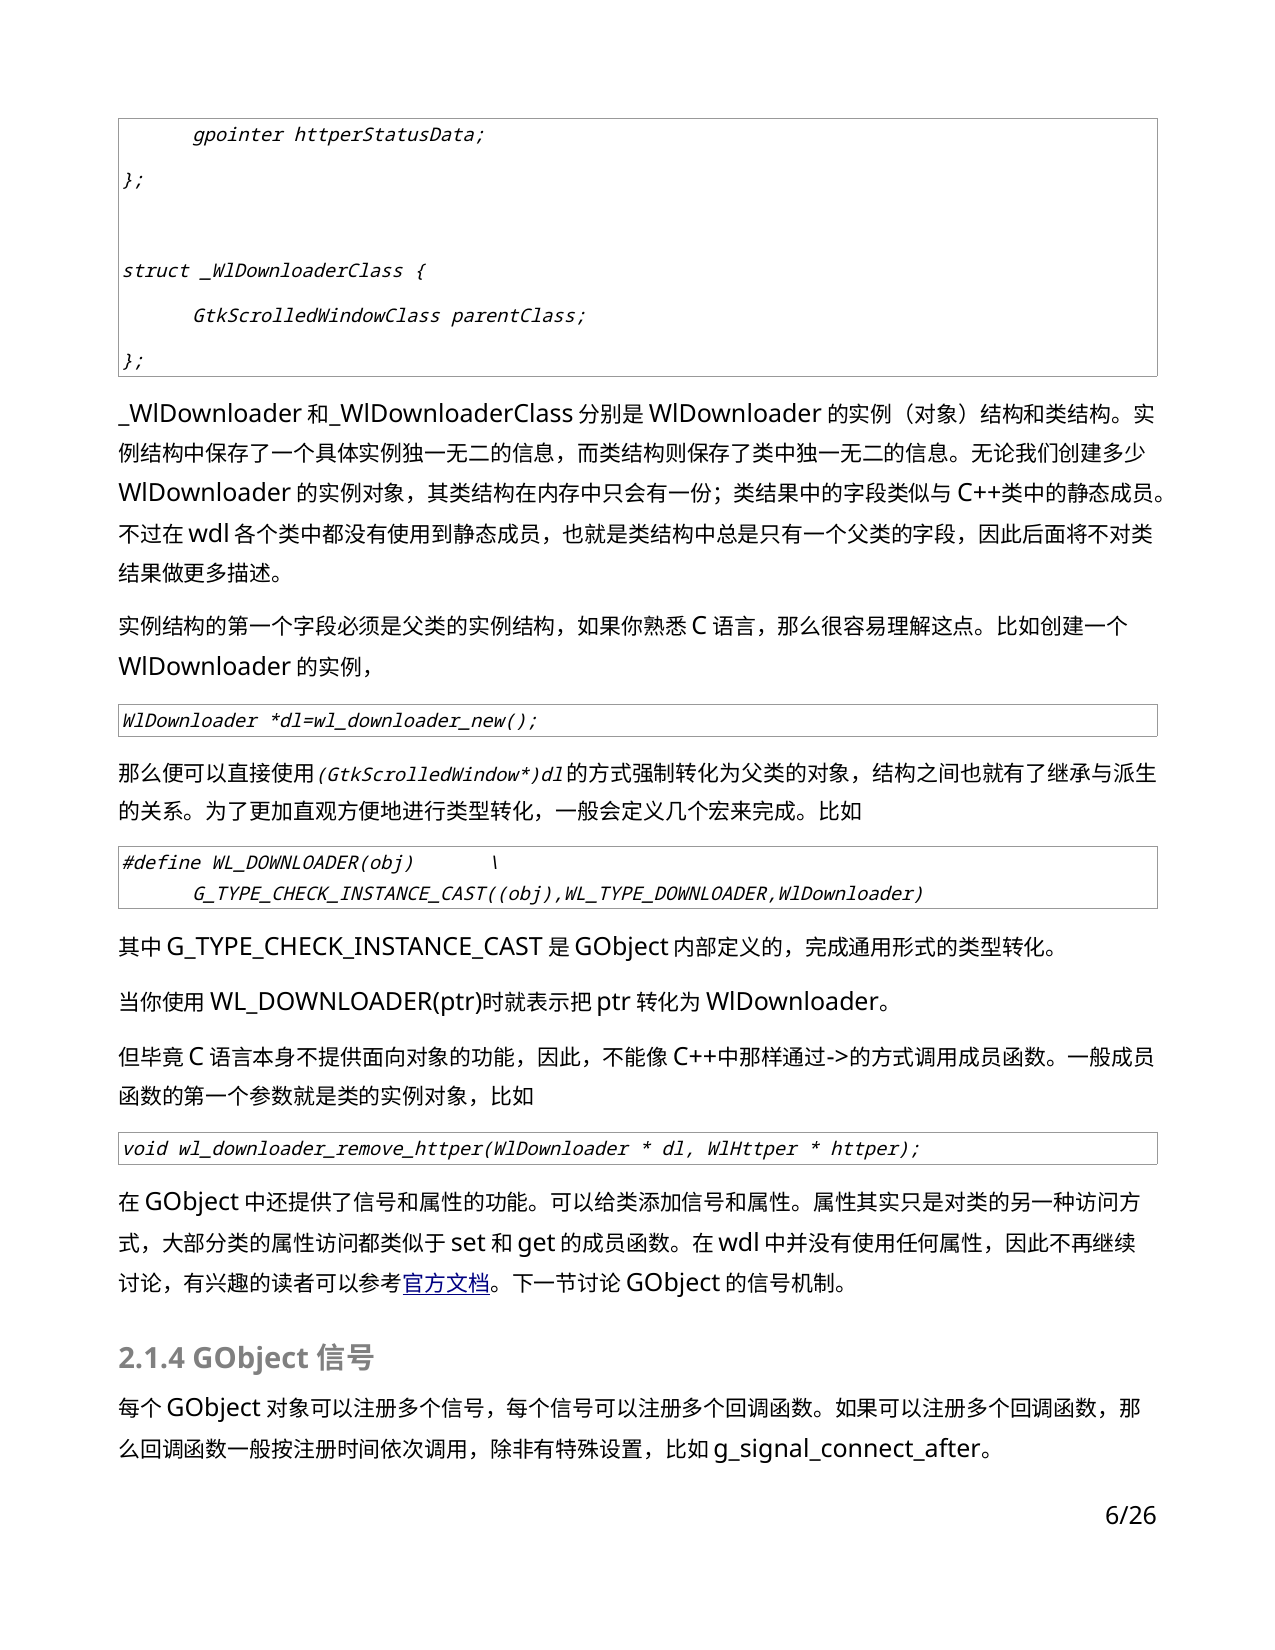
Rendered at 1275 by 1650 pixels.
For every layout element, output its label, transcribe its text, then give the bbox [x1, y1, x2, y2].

text 那么便可以直接使用(GtkScrolledWindow*)dl的方式强制转化为父类的对象，结构之间也就有了继承与派生的关系。为了更加直观方便地进行类型转化，一般会定义几个宏来完成。比如 [118, 756, 1157, 825]
subtitle 2.1.4 GObject 信号 [118, 1335, 1157, 1377]
text 在GObject中还提供了信号和属性的功能。可以给类添加信号和属性。属性其实只是对类的另一种访问方式，大部分类的属性访问都类似于set和get的成员函数。在wdl中并没有使用任何属性，因此不再继续讨论，有兴趣的读者可以参考官方文档。下一节讨论GObject的信号机制。 [118, 1183, 1157, 1299]
text _WlDownloader和_WlDownloaderClass分别是WlDownloader的实例（对象）结构和类结构。实例结构中保存了一个具体实例独一无二的信息，而类结构则保存了类中独一无二的信息。无论我们创建多少WlDownloader的实例对象，其类结构在内存中只会有一份；类结果中的字段类似与C++类中的静态成员。不过在wdl各个类中都没有使用到静态成员，也就是类结构中总是只有一个父类的字段，因此后面将不对类结果做更多描述。 [118, 396, 1157, 587]
text #define WL_DOWNLOADER(obj) \ G_TYPE_CHECK_INSTANCE_CAST((obj),WL_TYPE_DOWNLOADER,WlDownloader) [119, 847, 1157, 908]
text GtkScrolledWindowClass parentClass; [119, 299, 1157, 328]
text gpointer httperStatusData; [119, 119, 1157, 147]
text WlDownloader *dl=wl_downloader_new(); [119, 705, 1157, 736]
text void wl_downloader_remove_httper(WlDownloader * dl, WlHttper * httper); [119, 1133, 1157, 1164]
text struct _WlDownloaderClass { [119, 254, 1157, 282]
text 当你使用WL_DOWNLOADER(ptr)时就表示把ptr转化为WlDownloader。 [118, 984, 1157, 1018]
text }; [119, 344, 1157, 376]
text 每个GObject对象可以注册多个信号，每个信号可以注册多个回调函数。如果可以注册多个回调函数，那么回调函数一般按注册时间依次调用，除非有特殊设置，比如g_signal_connect_after。 [118, 1390, 1157, 1465]
text 其中G_TYPE_CHECK_INSTANCE_CAST是GObject内部定义的，完成通用形式的类型转化。 [118, 928, 1157, 962]
text }; [119, 163, 1157, 192]
text 实例结构的第一个字段必须是父类的实例结构，如果你熟悉C语言，那么很容易理解这点。比如创建一个WlDownloader的实例， [118, 608, 1157, 683]
text 但毕竟C语言本身不提供面向对象的功能，因此，不能像C++中那样通过->的方式调用成员函数。一般成员函数的第一个参数就是类的实例对象，比如 [118, 1039, 1157, 1111]
